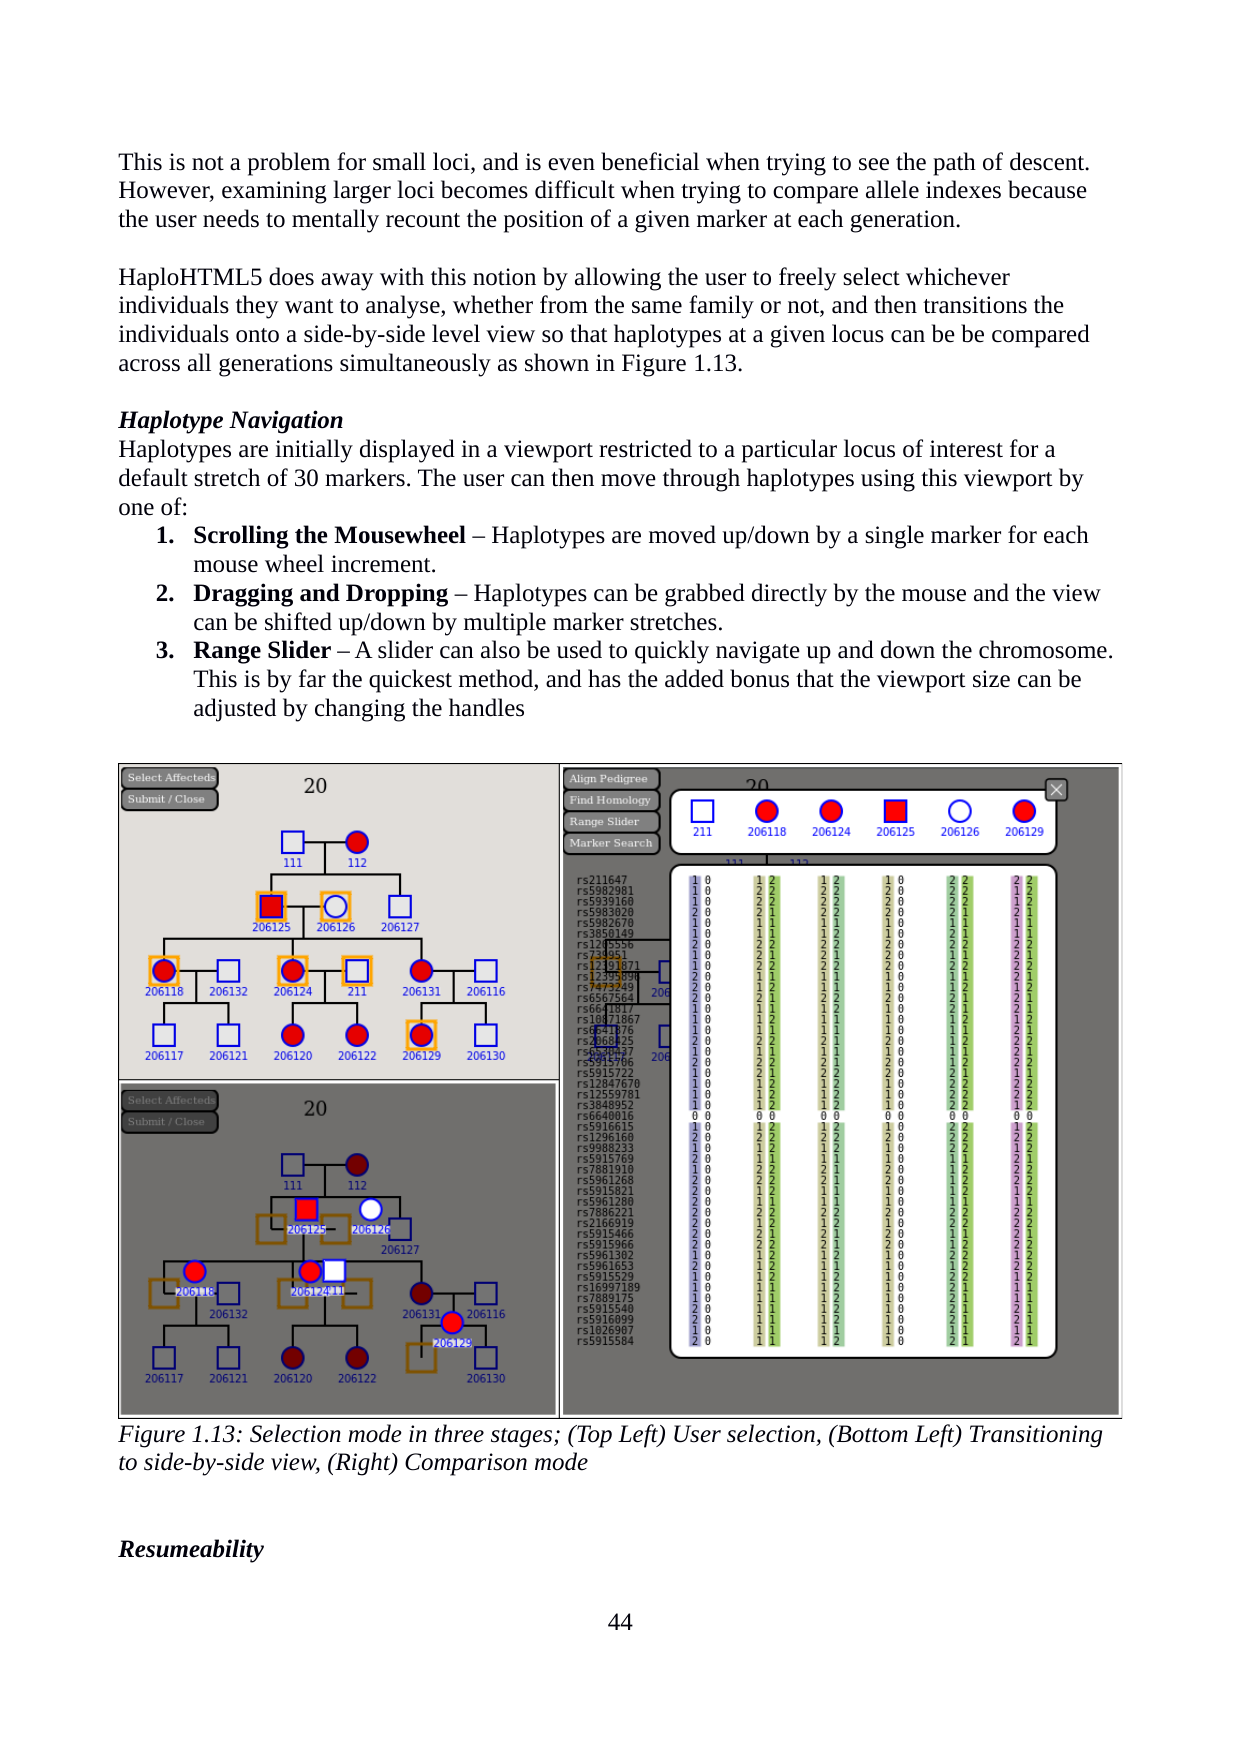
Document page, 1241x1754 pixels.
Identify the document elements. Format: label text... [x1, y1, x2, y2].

text Figure 1.13: Selection mode in three stages; (Top Left) User selection, (Bottom Left) Transitioning to side-by-side view, (Right) Comparison mode [118, 1419, 1122, 1476]
subtitle Haplotype Navigation [118, 406, 1122, 434]
list Dragging and Dropping – Haplotypes can be grabbed directly by the mouse and the view can be shifted up/down by multiple marker stretches. [156, 578, 1122, 636]
picture [118, 763, 1123, 1419]
list Range Slider – A slider can also be used to quickly navigate up and down the chromosome. This is by far the quickest method, and has the added bonus that the viewport size can be adjusted by changing the handles [156, 636, 1122, 722]
list Scrolling the Mousewheel – Haplotypes are moved up/down by a single marker for each mouse wheel increment. [156, 521, 1122, 578]
text HaploHTML5 does away with this notion by allowing the user to freely select whichever individuals they want to analyse, whether from the same family or not, and then transitions the individuals onto a side-by-side level view so that haplotypes at a given locus can be be compared across all generations simultaneously as shown in Figure 1.13. [118, 262, 1122, 377]
subtitle Resumeability [118, 1534, 1122, 1562]
text This is not a problem for small loci, and is even beneficial when trying to see the path of descent. However, examining larger loci becomes difficult when trying to compare allele indexes because the user needs to mentally recount the position of a given marker at each generation. [118, 147, 1122, 233]
text Haplotypes are initially displayed in a viewport restricted to a particular locus of interest for a default stretch of 30 markers. The user can then move through haplotypes using this viewport by one of: [118, 434, 1122, 521]
